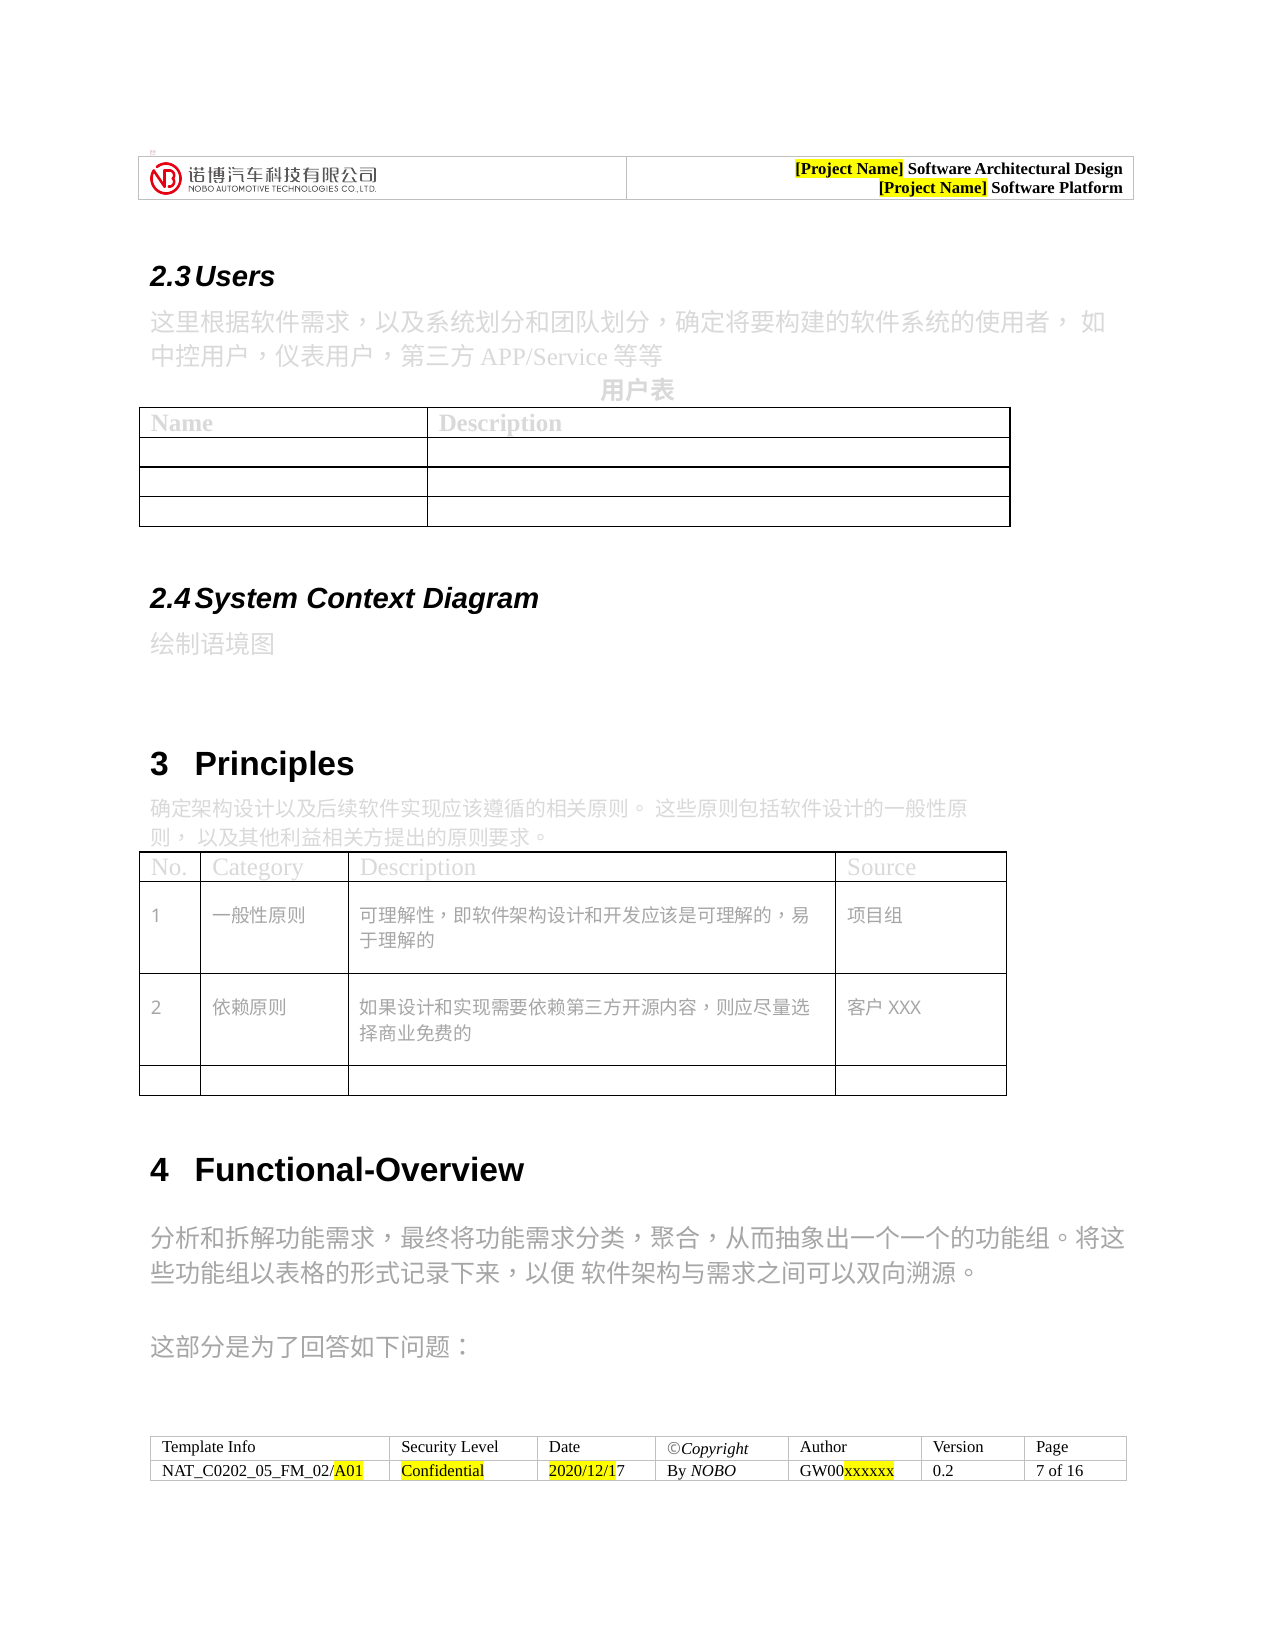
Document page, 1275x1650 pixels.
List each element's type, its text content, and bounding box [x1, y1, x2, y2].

subtitle Functional-Overview [150, 1150, 1125, 1189]
table_cell [140, 438, 427, 466]
table_header Category [201, 853, 348, 881]
table_cell [140, 497, 427, 526]
table_header Source [836, 853, 1006, 881]
table_header Description [428, 408, 1009, 437]
table_cell [140, 1066, 200, 1095]
table_cell [428, 497, 1009, 526]
subtitle Principles [150, 743, 1125, 782]
table_header Description [349, 853, 835, 881]
table_cell 依赖原则 [201, 974, 348, 1065]
table_cell 项目组 [836, 882, 1006, 973]
table_cell [140, 468, 427, 496]
picture [150, 149, 156, 156]
table_cell 2 [140, 974, 200, 1065]
table_cell [428, 438, 1009, 466]
table_cell [836, 1066, 1006, 1095]
table_cell [349, 1066, 835, 1095]
subtitle System Context Diagram [150, 581, 1125, 614]
table_header No. [140, 853, 200, 881]
table_cell 可理解性，即软件架构设计和开发应该是可理解的，易于理解的 [349, 882, 835, 973]
table_cell [428, 468, 1009, 496]
text 确定架构设计以及后续软件实现应该遵循的相关原则。 这些原则包括软件设计的一般性原 则， 以及其他利益相关方提出的原则要求。 [150, 794, 1125, 851]
subtitle Users [150, 259, 1125, 292]
table_cell 客户XXX [836, 974, 1006, 1065]
table_cell 一般性原则 [201, 882, 348, 973]
text 用户表 [150, 373, 1125, 407]
picture [150, 162, 376, 195]
text 分析和拆解功能需求，最终将功能需求分类，聚合，从而抽象出一个一个的功能组。将这些功能组以表格的形式记录下来，以便 软件架构与需求之间可以双向溯源。 [150, 1221, 1125, 1289]
text 这里根据软件需求，以及系统划分和团队划分，确定将要构建的软件系统的使用者， 如中控用户，仪表用户，第三方APP/Service等等 [150, 305, 1125, 373]
table_cell [201, 1066, 348, 1095]
table_cell 如果设计和实现需要依赖第三方开源内容，则应尽量选择商业免费的 [349, 974, 835, 1065]
table_cell 1 [140, 882, 200, 973]
text 绘制语境图 [150, 627, 1125, 661]
text 这部分是为了回答如下问题： [150, 1329, 1125, 1363]
table_header Name [140, 408, 427, 437]
